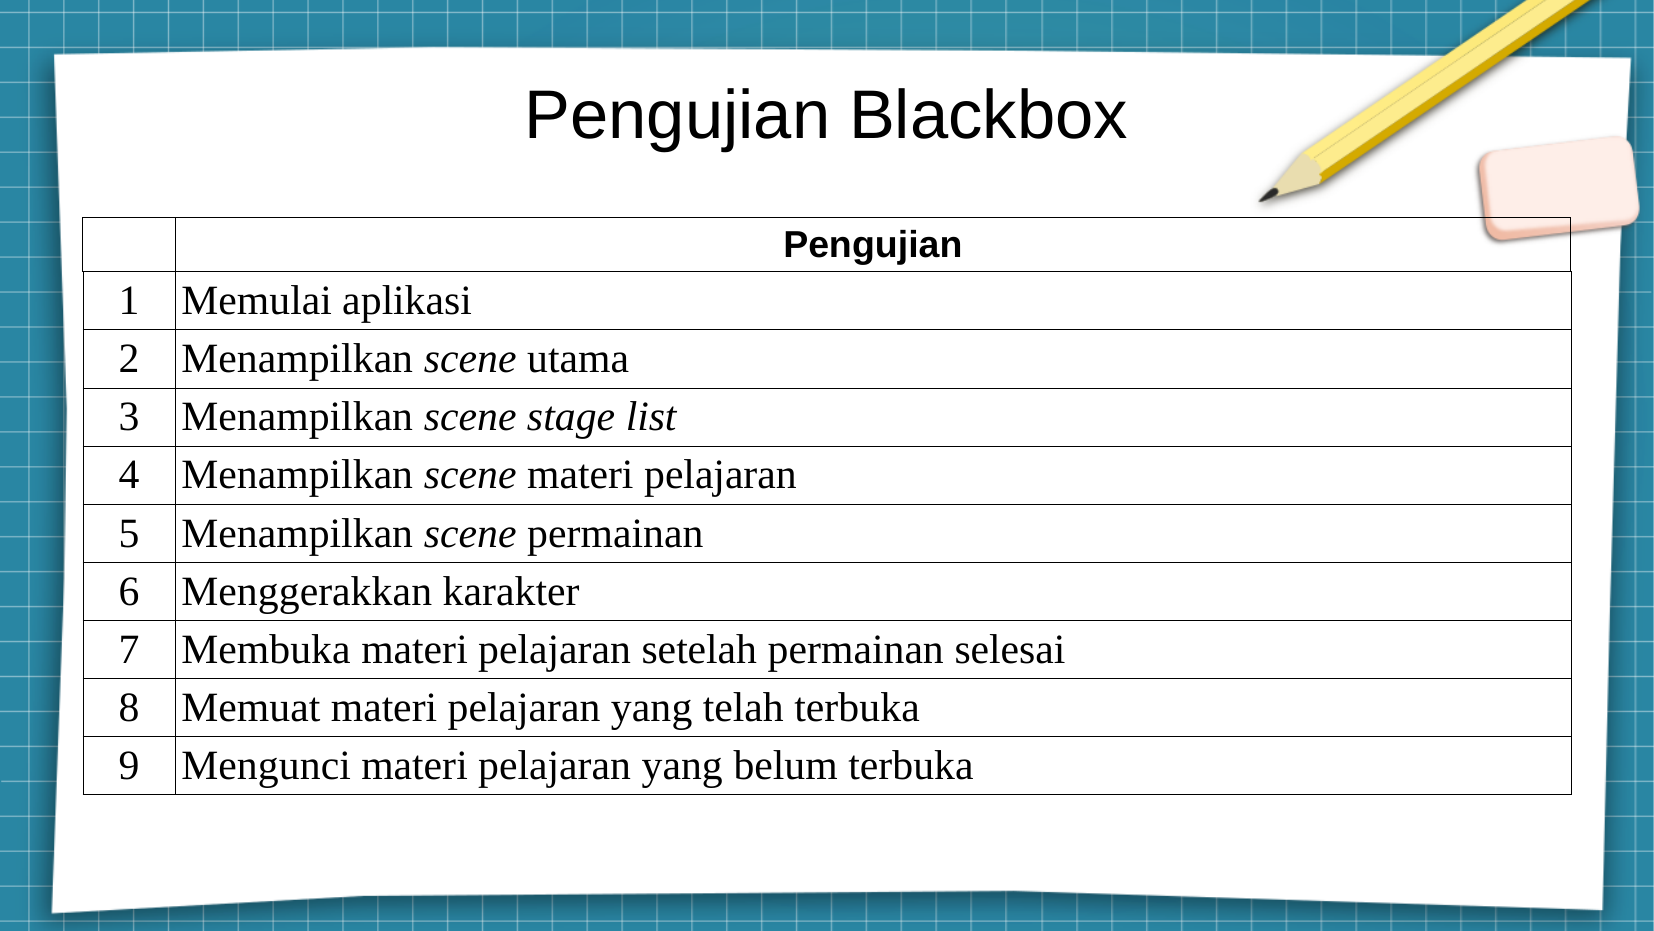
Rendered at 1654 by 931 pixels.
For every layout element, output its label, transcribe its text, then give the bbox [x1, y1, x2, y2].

table_cell 1 [84, 272, 175, 329]
table_cell Membuka materi pelajaran setelah permainan selesai [176, 621, 1571, 678]
table_header Pengujian [176, 218, 1570, 271]
table_cell Menampilkan scene stage list [176, 389, 1571, 446]
table_cell 2 [84, 330, 175, 388]
table_cell 6 [84, 563, 175, 620]
table_header No [83, 218, 175, 271]
table_cell Memuat materi pelajaran yang telah terbuka [176, 679, 1571, 736]
table_cell Menggerakkan karakter [176, 563, 1571, 620]
table_cell 7 [84, 621, 175, 678]
table_cell Menampilkan scene permainan [176, 505, 1571, 562]
title Pengujian Blackbox [82, 37, 1571, 193]
table_cell Mengunci materi pelajaran yang belum terbuka [176, 737, 1571, 794]
table_cell Menampilkan scene utama [176, 330, 1571, 388]
table_cell Memulai aplikasi [176, 272, 1571, 329]
table_cell Menampilkan scene materi pelajaran [176, 447, 1571, 504]
table_cell 8 [84, 679, 175, 736]
picture [0, 0, 1654, 931]
table_cell 4 [84, 447, 175, 504]
table_cell 5 [84, 505, 175, 562]
table_cell 3 [84, 389, 175, 446]
table_cell 9 [84, 737, 175, 794]
